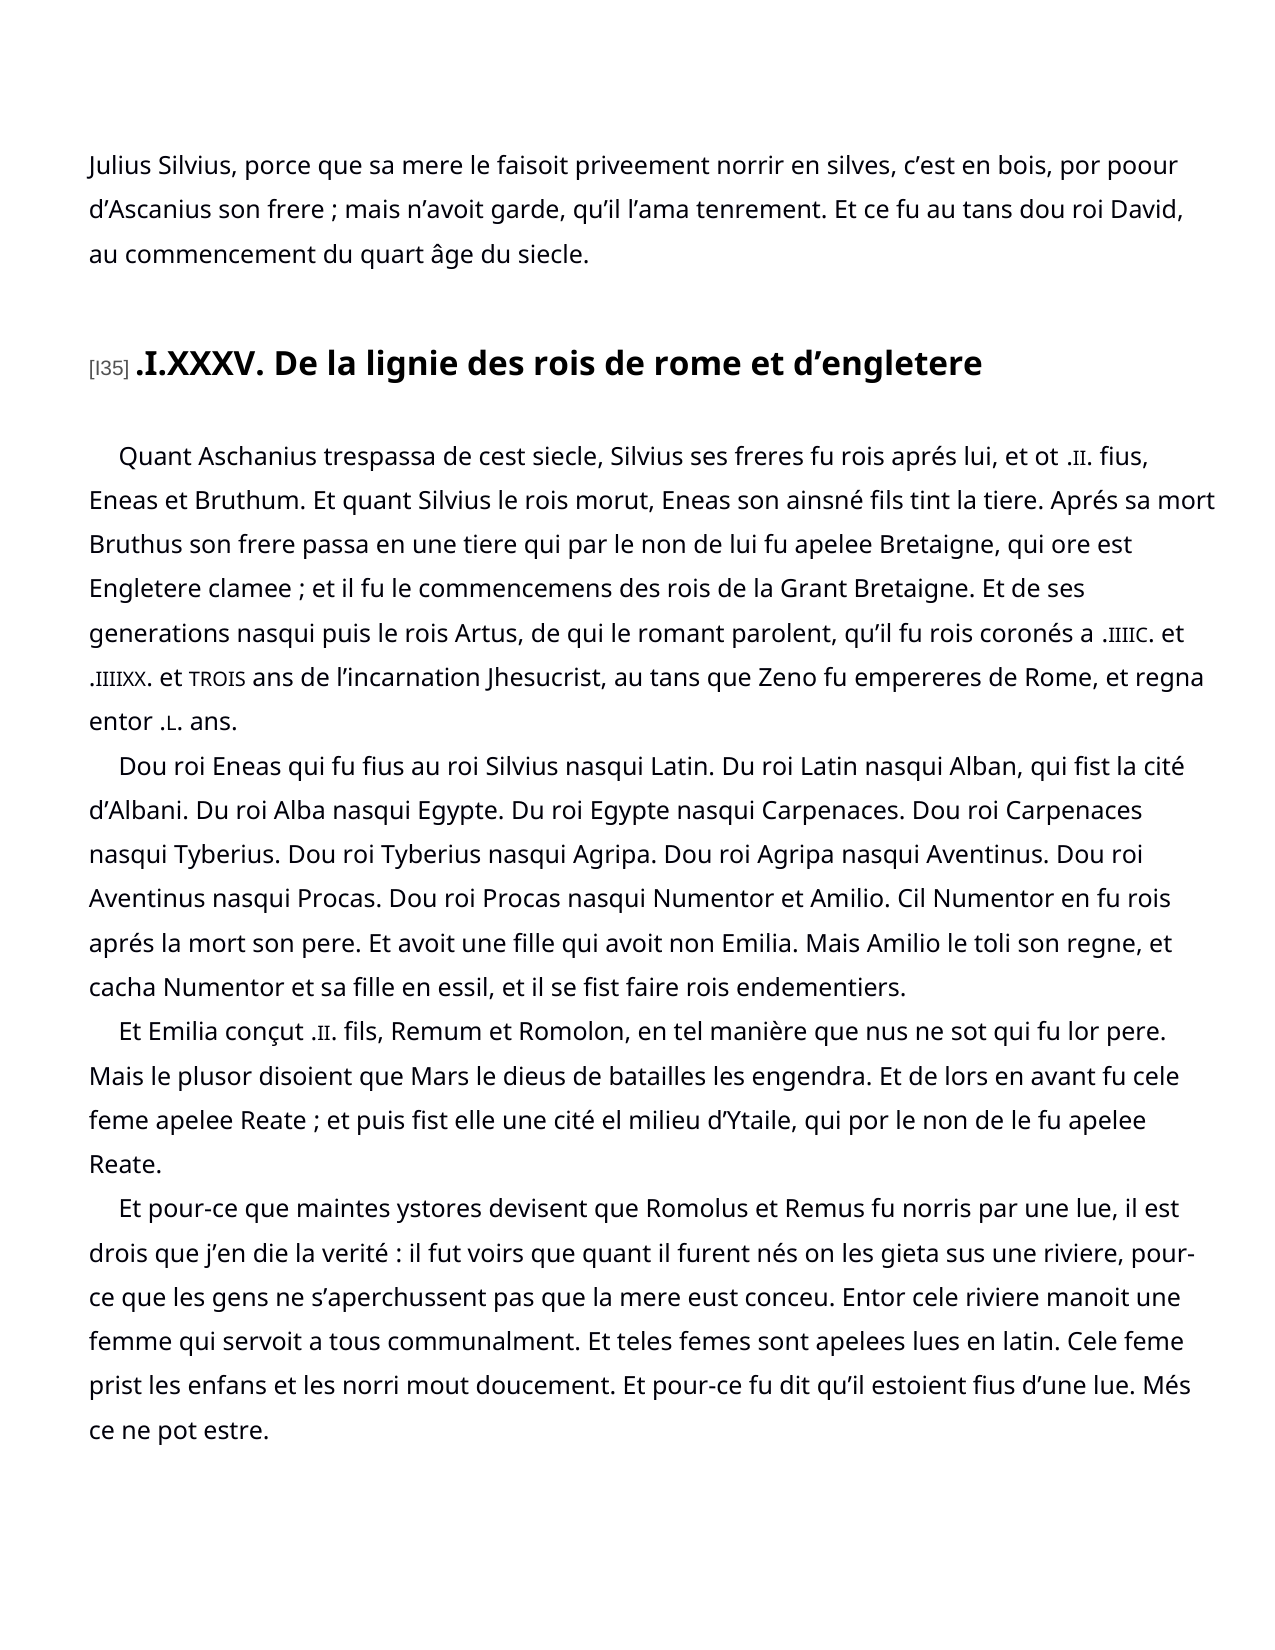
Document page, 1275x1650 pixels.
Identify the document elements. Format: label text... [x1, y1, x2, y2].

text Dou roi Eneas qui fu fius au roi Silvius nasqui Latin. Du roi Latin nasqui Alban, qui fist la cité d’Albani. Du roi Alba nasqui Egypte. Du roi Egypte nasqui Carpenaces. Dou roi Carpenaces nasqui Tyberius. Dou roi Tyberius nasqui Agripa. Dou roi Agripa nasqui Aventinus. Dou roi Aventinus nasqui Procas. Dou roi Procas nasqui Numentor et Amilio. Cil Numentor en fu rois aprés la mort son pere. Et avoit une fille qui avoit non Emilia. Mais Amilio le toli son regne, et cacha Numentor et sa fille en essil, et il se fist faire rois endementiers. [89, 748, 1216, 1004]
text Julius Silvius, porce que sa mere le faisoit priveement norrir en silves, c’est en bois, por poour d’Ascanius son frere ; mais n’avoit garde, qu’il l’ama tenrement. Et ce fu au tans dou roi David, au commencement du quart âge du siecle. [89, 148, 1216, 270]
subtitle [I35] .I.XXXV. De la lignie des rois de rome et d’engletere [89, 339, 1216, 385]
text Quant Aschanius trespassa de cest siecle, Silvius ses freres fu rois aprés lui, et ot .ii. fius, Eneas et Bruthum. Et quant Silvius le rois morut, Eneas son ainsné fils tint la tiere. Aprés sa mort Bruthus son frere passa en une tiere qui par le non de lui fu apelee Bretaigne, qui ore est Engletere clamee ; et il fu le commencemens des rois de la Grant Bretaigne. Et de ses generations nasqui puis le rois Artus, de qui le romant parolent, qu’il fu rois coronés a .iiiic. et .iiiixx. et trois ans de l’incarnation Jhesucrist, au tans que Zeno fu empereres de Rome, et regna entor .l. ans. [89, 438, 1216, 738]
text Et pour-ce que maintes ystores devisent que Romolus et Remus fu norris par une lue, il est drois que j’en die la verité : il fut voirs que quant il furent nés on les gieta sus une riviere, pour-ce que les gens ne s’aperchussent pas que la mere eust conceu. Entor cele riviere manoit une femme qui servoit a tous communalment. Et teles femes sont apelees lues en latin. Cele feme prist les enfans et les norri mout doucement. Et pour-ce fu dit qu’il estoient fius d’une lue. Més ce ne pot estre. [89, 1191, 1216, 1446]
text Et Emilia conçut .ii. fils, Remum et Romolon, en tel manière que nus ne sot qui fu lor pere. Mais le plusor disoient que Mars le dieus de batailles les engendra. Et de lors en avant fu cele feme apelee Reate ; et puis fist elle une cité el milieu d’Ytaile, qui por le non de le fu apelee Reate. [89, 1014, 1216, 1181]
